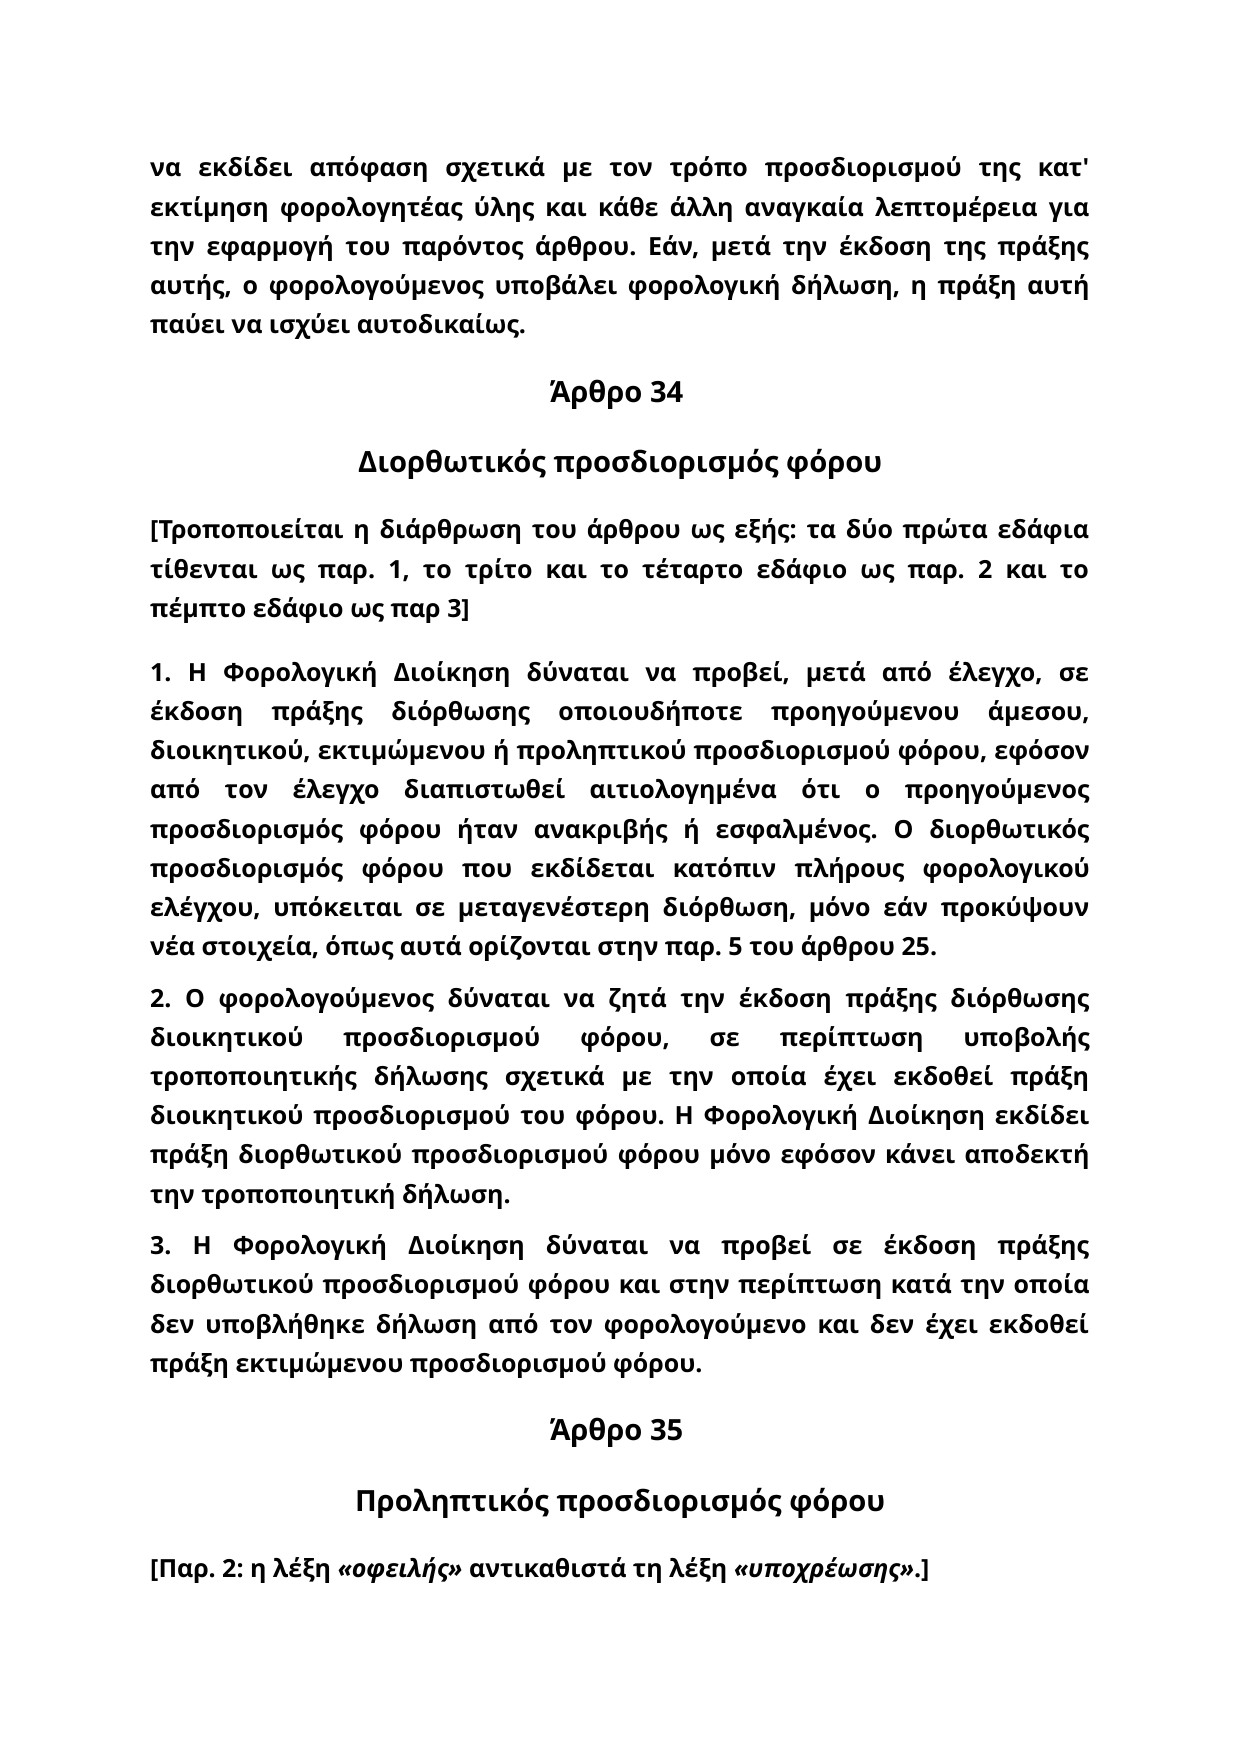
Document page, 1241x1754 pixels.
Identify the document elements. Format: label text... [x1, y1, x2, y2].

text 1. Η Φορολογική Διοίκηση δύναται να προβεί, μετά από έλεγχο, σε έκδοση πράξης διόρθωσης οποιουδήποτε προηγούμενου άμεσου, διοικητικού, εκτιμώμενου ή προληπτικού προσδιορισμού φόρου, εφόσον από τον έλεγχο διαπιστωθεί αιτιολογημένα ότι ο προηγούμενος προσδιορισμός φόρου ήταν ανακριβής ή εσφαλμένος. Ο διορθωτικός προσδιορισμός φόρου που εκδίδεται κατόπιν πλήρους φορολογικού ελέγχου, υπόκειται σε μεταγενέστερη διόρθωση, μόνο εάν προκύψουν νέα στοιχεία, όπως αυτά ορίζονται στην παρ. 5 του άρθρου 25. [150, 654, 1090, 963]
subtitle Διορθωτικός προσδιορισμός φόρου [150, 441, 1090, 481]
subtitle Άρθρο 35 [150, 1409, 1090, 1449]
text να εκδίδει απόφαση σχετικά με τον τρόπο προσδιορισμού της κατ' εκτίμηση φορολογητέας ύλης και κάθε άλλη αναγκαία λεπτομέρεια για την εφαρμογή του παρόντος άρθρου. Εάν, μετά την έκδοση της πράξης αυτής, ο φορολογούμενος υποβάλει φορολογική δήλωση, η πράξη αυτή παύει να ισχύει αυτοδικαίως. [150, 150, 1090, 341]
text [Παρ. 2: η λέξη «οφειλής» αντικαθιστά τη λέξη «υποχρέωσης».] [150, 1551, 1090, 1585]
subtitle Προληπτικός προσδιορισμός φόρου [150, 1480, 1090, 1520]
text 2. Ο φορολογούμενος δύναται να ζητά την έκδοση πράξης διόρθωσης διοικητικού προσδιορισμού φόρου, σε περίπτωση υποβολής τροποποιητικής δήλωσης σχετικά με την οποία έχει εκδοθεί πράξη διοικητικού προσδιορισμού του φόρου. Η Φορολογική Διοίκηση εκδίδει πράξη διορθωτικού προσδιορισμού φόρου μόνο εφόσον κάνει αποδεκτή την τροποποιητική δήλωση. [150, 980, 1090, 1210]
text 3. Η Φορολογική Διοίκηση δύναται να προβεί σε έκδοση πράξης διορθωτικού προσδιορισμού φόρου και στην περίπτωση κατά την οποία δεν υποβλήθηκε δήλωση από τον φορολογούμενο και δεν έχει εκδοθεί πράξη εκτιμώμενου προσδιορισμού φόρου. [150, 1228, 1090, 1379]
text [Τροποποιείται η διάρθρωση του άρθρου ως εξής: τα δύο πρώτα εδάφια τίθενται ως παρ. 1, το τρίτο και το τέταρτο εδάφιο ως παρ. 2 και το πέμπτο εδάφιο ως παρ 3] [150, 512, 1090, 624]
subtitle Άρθρο 34 [150, 371, 1090, 411]
